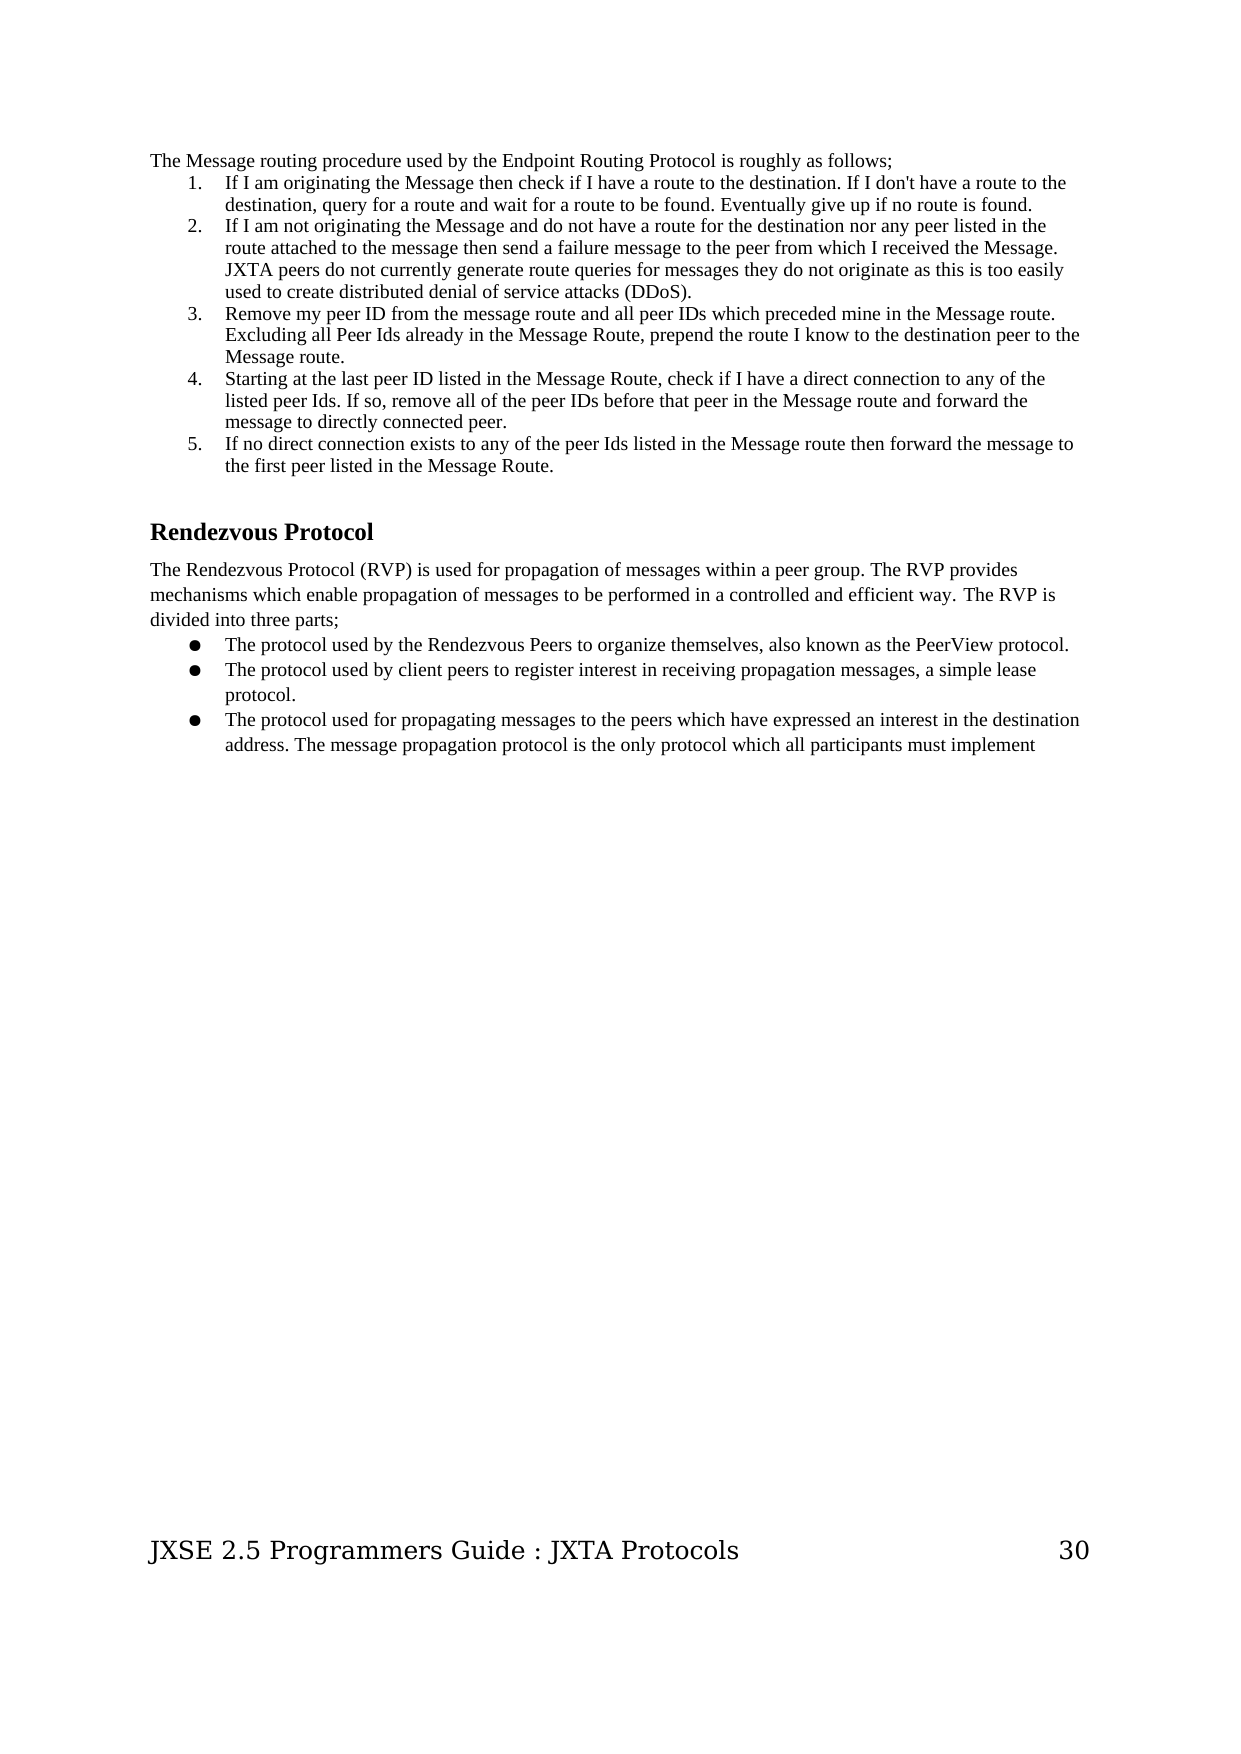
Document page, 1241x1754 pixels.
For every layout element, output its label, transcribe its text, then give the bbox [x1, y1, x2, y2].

list If I am not originating the Message and do not have a route for the destination nor any peer listed in the route attached to the message then send a failure message to the peer from which I received the Message. JXTA peers do not currently generate route queries for messages they do not originate as this is too easily used to create distributed denial of service attacks (DDoS). [187, 215, 1090, 302]
list If no direct connection exists to any of the peer Ids listed in the Message route then forward the message to the first peer listed in the Message Route. [187, 433, 1090, 477]
text The Message routing procedure used by the Endpoint Routing Protocol is roughly as follows; [150, 150, 1090, 172]
list Remove my peer ID from the message route and all peer IDs which preceded mine in the Message route. Excluding all Peer Ids already in the Message Route, prepend the route I know to the destination peer to the Message route. [187, 302, 1090, 368]
list The protocol used by the Rendezvous Peers to organize themselves, also known as the PeerView protocol. [187, 631, 1090, 656]
list Starting at the last peer ID listed in the Message Route, check if I have a direct connection to any of the listed peer Ids. If so, remove all of the peer IDs before that peer in the Message route and forward the message to directly connected peer. [187, 368, 1090, 433]
list The protocol used for propagating messages to the peers which have expressed an interest in the destination address. The message propagation protocol is the only protocol which all participants must implement [187, 706, 1090, 756]
list The protocol used by client peers to register interest in receiving propagation messages, a simple lease protocol. [187, 656, 1090, 706]
text The Rendezvous Protocol (RVP) is used for propagation of messages within a peer group. The RVP provides mechanisms which enable propagation of messages to be performed in a controlled and efficient way. The RVP is divided into three parts; [150, 556, 1090, 631]
list If I am originating the Message then check if I have a route to the destination. If I don't have a route to the destination, query for a route and wait for a route to be found. Eventually give up if no route is found. [187, 172, 1090, 215]
text Rendezvous Protocol [150, 518, 1090, 546]
